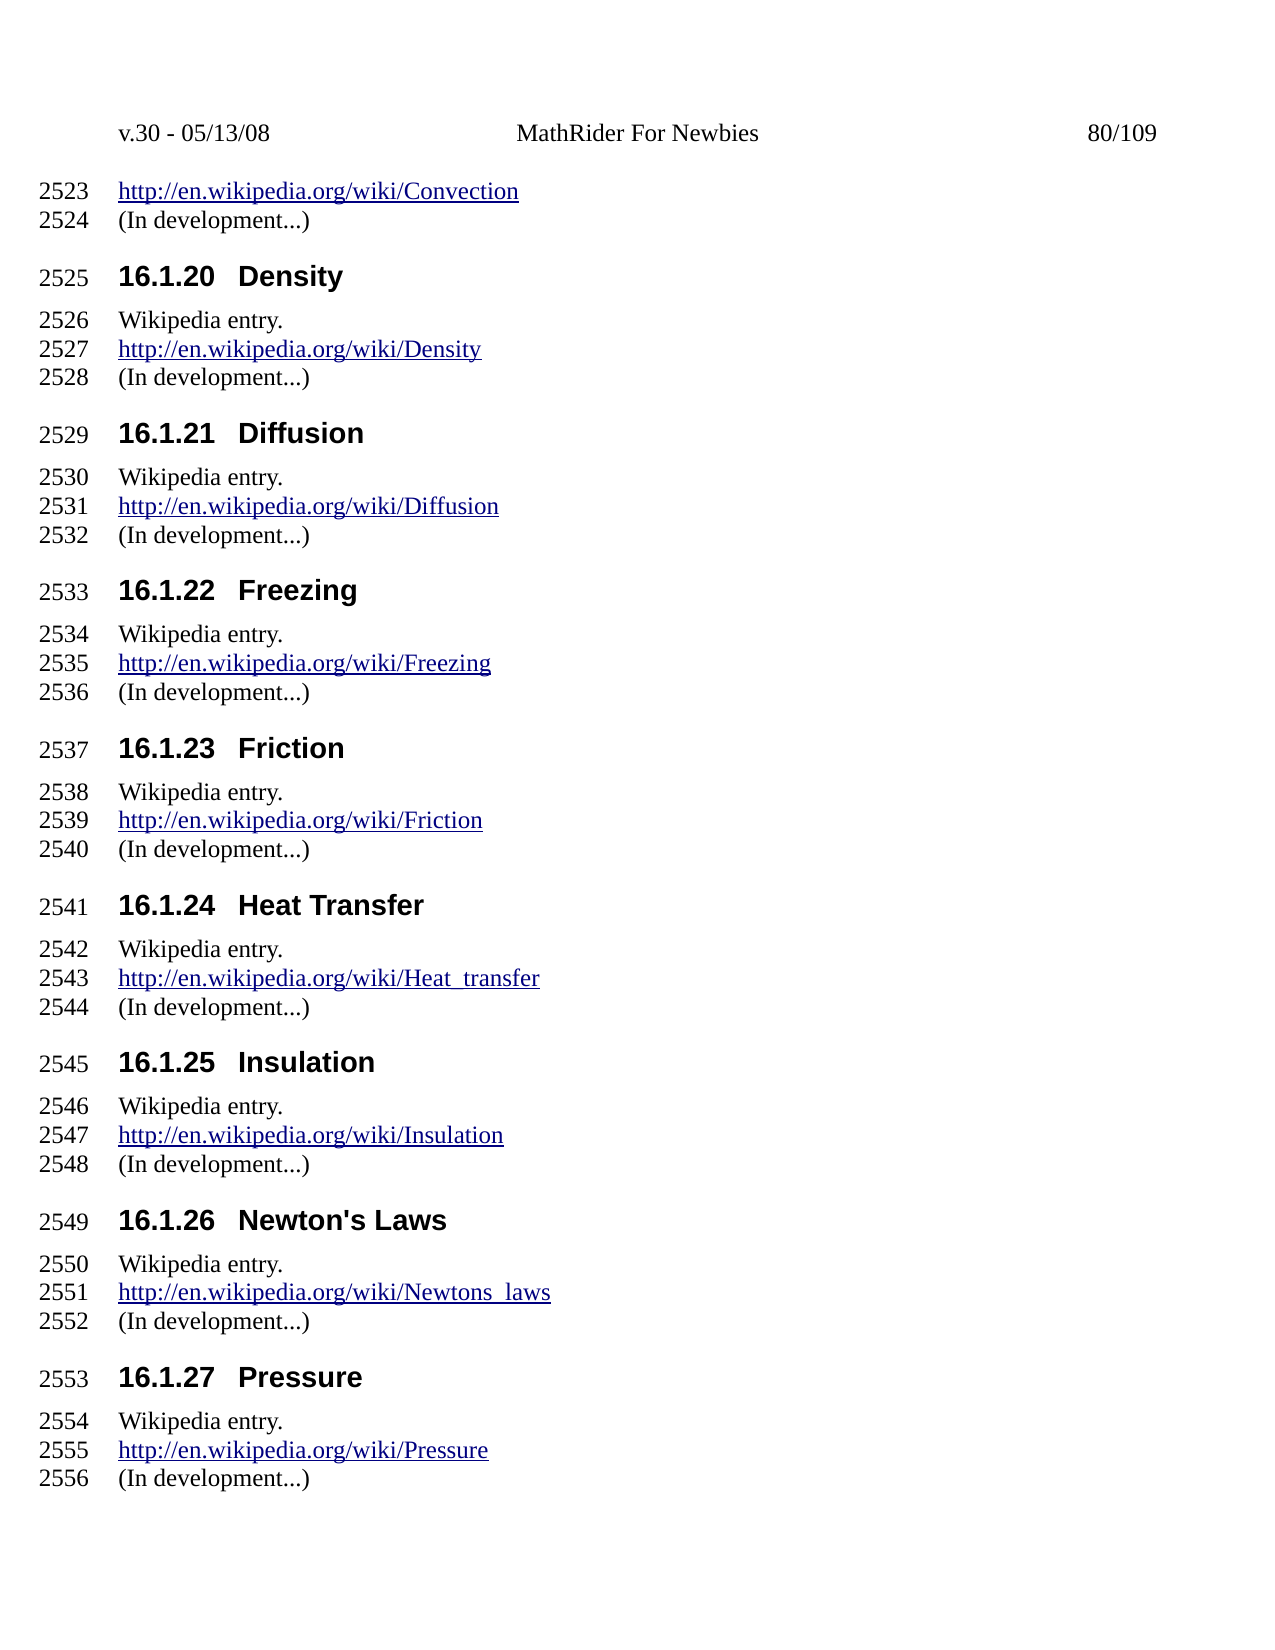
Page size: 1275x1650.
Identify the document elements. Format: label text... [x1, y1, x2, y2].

text Wikipedia entry. [118, 305, 1157, 334]
text http://en.wikipedia.org/wiki/Freezing [118, 648, 1157, 677]
subtitle Insulation [118, 1045, 1157, 1079]
text Wikipedia entry. [118, 1406, 1157, 1435]
text Wikipedia entry. [118, 777, 1157, 806]
text (In development...) [118, 362, 1157, 391]
text Wikipedia entry. [118, 619, 1157, 648]
subtitle Diffusion [118, 416, 1157, 450]
subtitle Newton's Laws [118, 1203, 1157, 1236]
text (In development...) [118, 205, 1157, 234]
text http://en.wikipedia.org/wiki/Diffusion [118, 491, 1157, 520]
subtitle Density [118, 259, 1157, 292]
text (In development...) [118, 1306, 1157, 1335]
text Wikipedia entry. [118, 1249, 1157, 1277]
text (In development...) [118, 1149, 1157, 1178]
subtitle Freezing [118, 573, 1157, 607]
text http://en.wikipedia.org/wiki/Convection [118, 176, 1157, 205]
text http://en.wikipedia.org/wiki/Heat_transfer [118, 963, 1157, 992]
text (In development...) [118, 520, 1157, 548]
text http://en.wikipedia.org/wiki/Friction [118, 806, 1157, 834]
text (In development...) [118, 992, 1157, 1020]
subtitle Friction [118, 731, 1157, 764]
text http://en.wikipedia.org/wiki/Newtons_laws [118, 1277, 1157, 1306]
text http://en.wikipedia.org/wiki/Pressure [118, 1435, 1157, 1463]
text (In development...) [118, 1463, 1157, 1492]
subtitle Pressure [118, 1360, 1157, 1393]
subtitle Heat Transfer [118, 888, 1157, 922]
text (In development...) [118, 677, 1157, 706]
text (In development...) [118, 834, 1157, 863]
text Wikipedia entry. [118, 934, 1157, 963]
text http://en.wikipedia.org/wiki/Density [118, 334, 1157, 362]
text Wikipedia entry. [118, 1091, 1157, 1120]
text http://en.wikipedia.org/wiki/Insulation [118, 1120, 1157, 1149]
text Wikipedia entry. [118, 462, 1157, 491]
